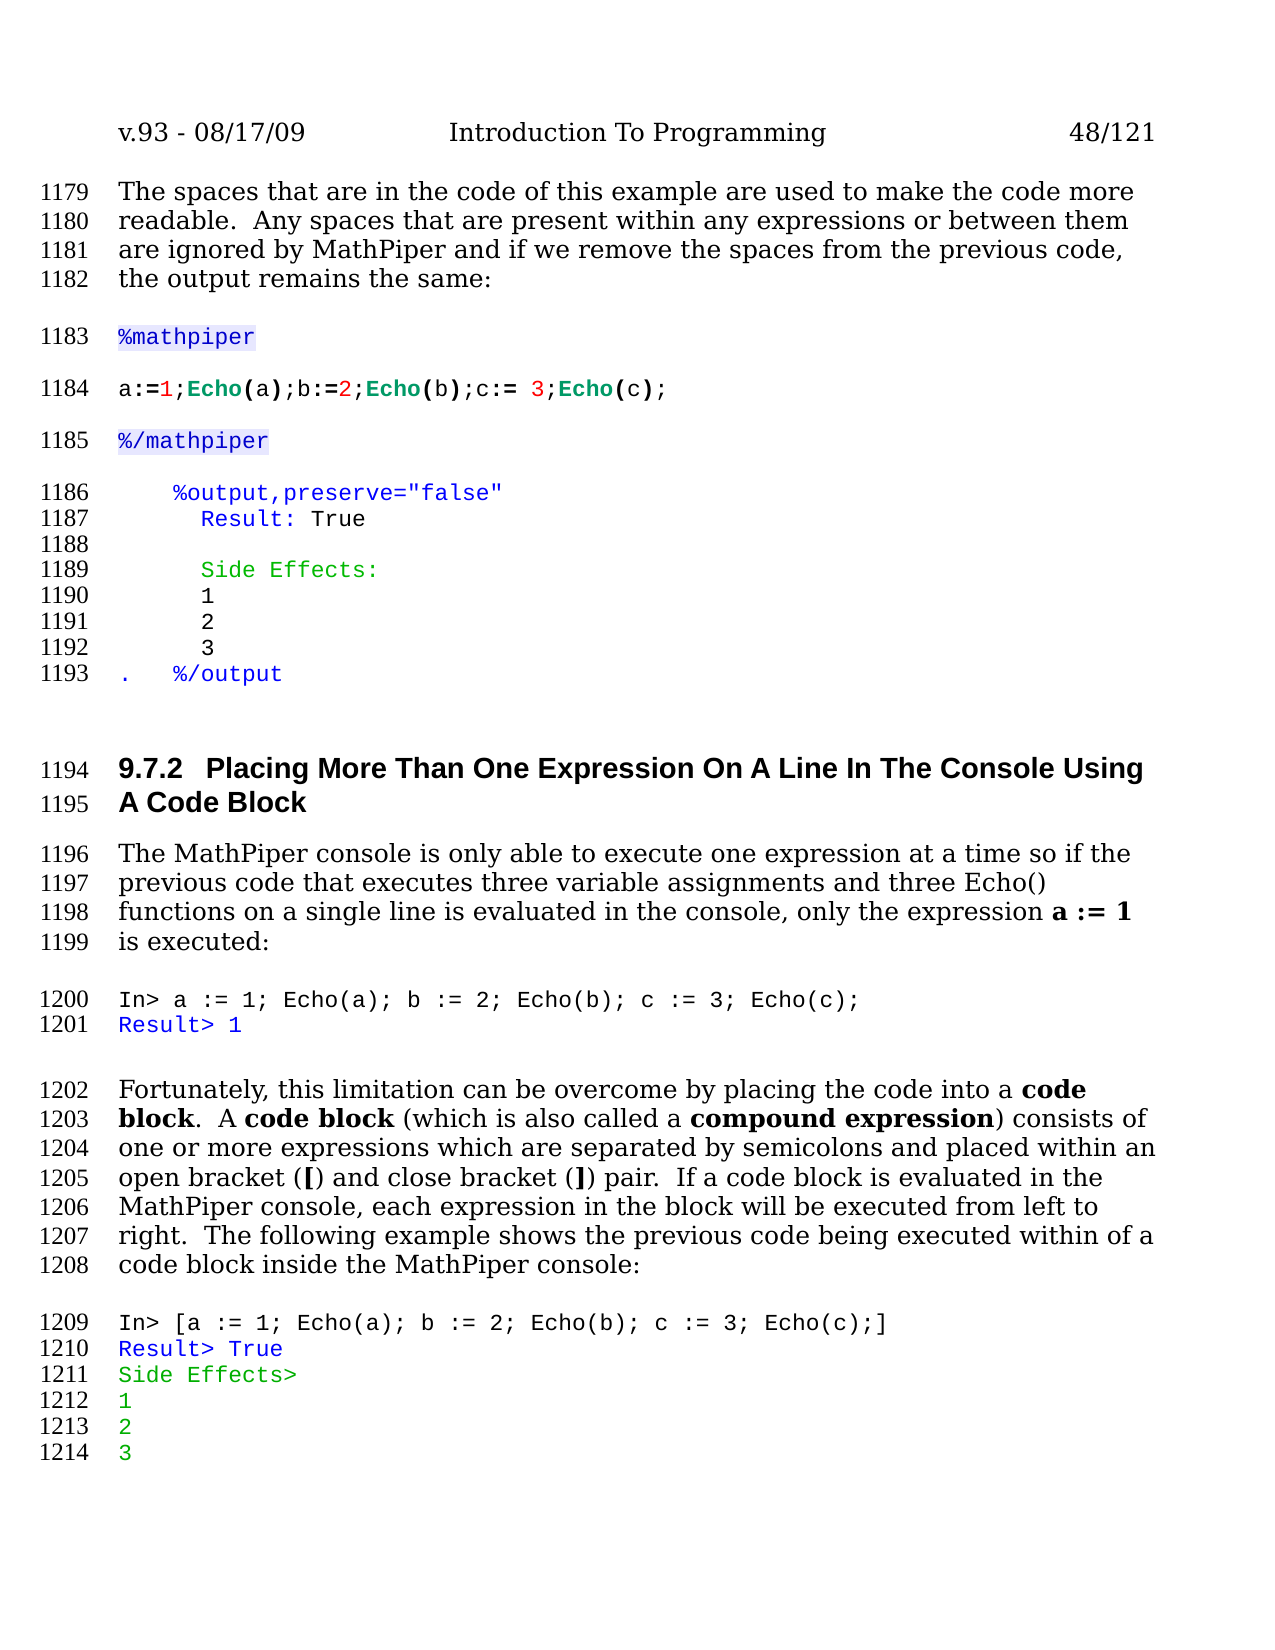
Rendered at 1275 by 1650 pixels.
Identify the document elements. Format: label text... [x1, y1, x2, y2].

text Side Effects> [118, 1363, 1157, 1389]
text Result> True [118, 1337, 1157, 1363]
text 1 [118, 1389, 1157, 1415]
text %output,preserve="false" [118, 481, 1157, 507]
text The spaces that are in the code of this example are used to make the code more readable. Any spaces that are present within any expressions or between them are ignored by MathPiper and if we remove the spaces from the previous code, the output remains the same: [118, 177, 1157, 293]
text 3 [118, 1441, 1157, 1467]
text %mathpiper [118, 325, 1157, 351]
text Fortunately, this limitation can be overcome by placing the code into a code block. A code block (which is also called a compound expression) consists of one or more expressions which are separated by semicolons and placed within an open bracket ([) and close bracket (]) pair. If a code block is evaluated in the MathPiper console, each expression in the block will be executed from left to right. The following example shows the previous code being executed within of a code block inside the MathPiper console: [118, 1075, 1157, 1279]
text In> a := 1; Echo(a); b := 2; Echo(b); c := 3; Echo(c); [118, 988, 1157, 1014]
text 1 [118, 585, 1157, 611]
text The MathPiper console is only able to execute one expression at a time so if the previous code that executes three variable assignments and three Echo() functions on a single line is evaluated in the console, only the expression a := 1 is executed: [118, 839, 1157, 956]
text Result: True [118, 507, 1157, 533]
text a:=1;Echo(a);b:=2;Echo(b);c:= 3;Echo(c); [118, 377, 1157, 403]
text 3 [118, 637, 1157, 663]
text Result> 1 [118, 1014, 1157, 1040]
text . %/output [118, 663, 1157, 688]
text 2 [118, 1415, 1157, 1441]
subtitle Placing More Than One Expression On A Line In The Console Using A Code Block [118, 751, 1157, 818]
text %/mathpiper [118, 429, 1157, 455]
text Side Effects: [118, 559, 1157, 585]
text 2 [118, 611, 1157, 637]
text In> [a := 1; Echo(a); b := 2; Echo(b); c := 3; Echo(c);] [118, 1311, 1157, 1337]
